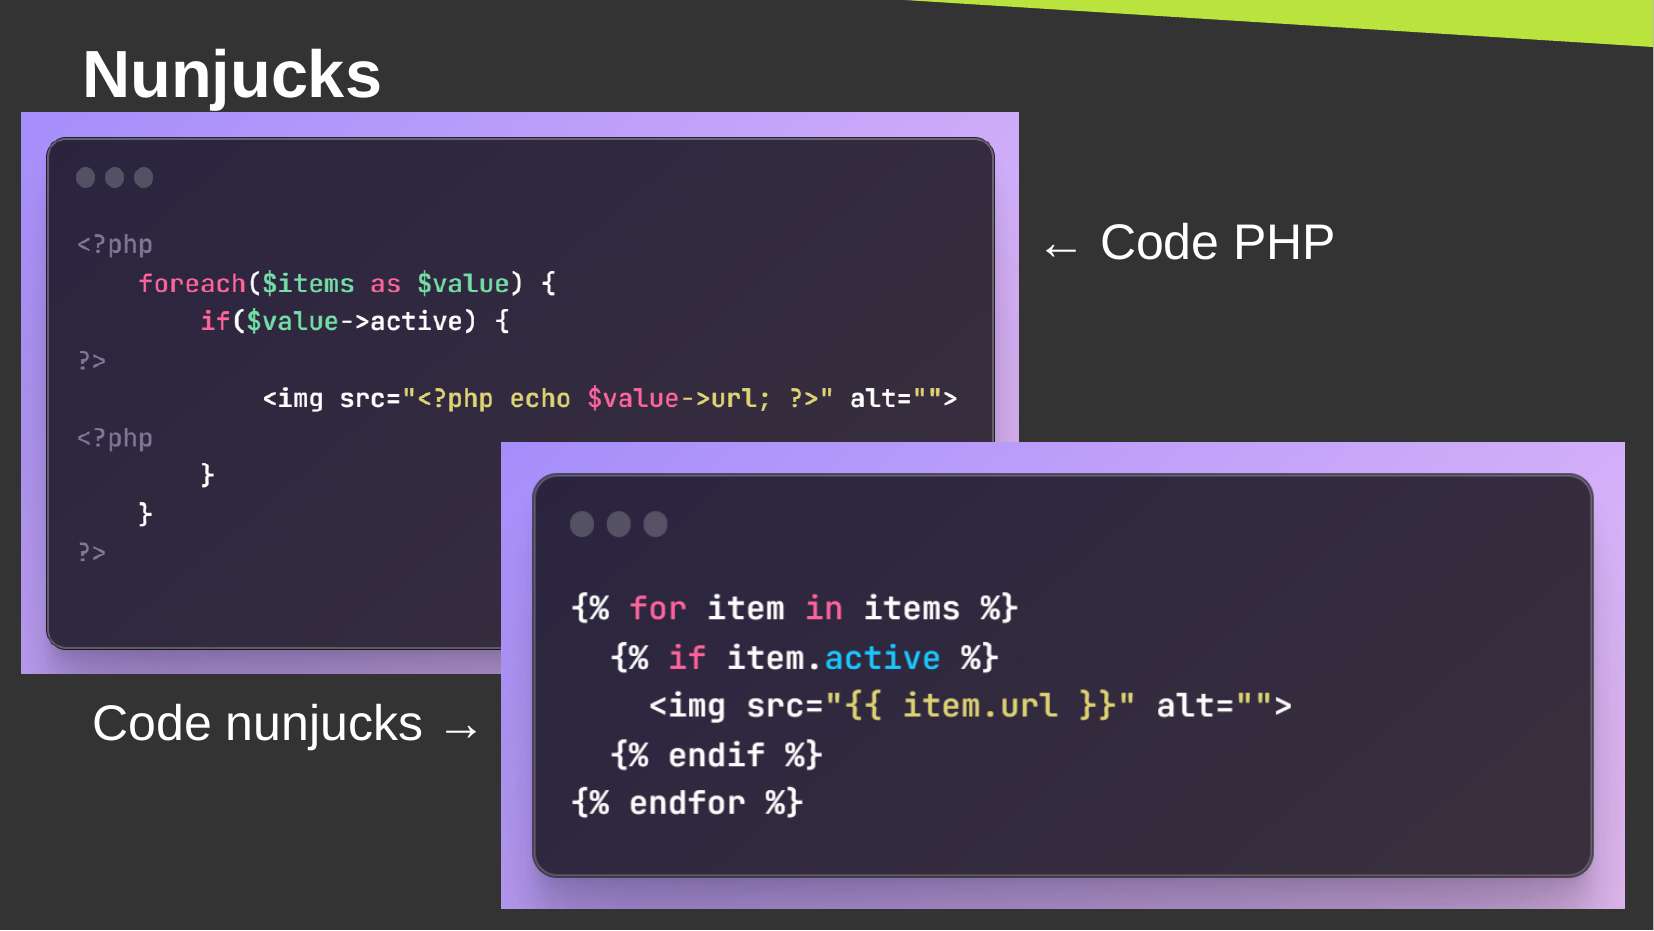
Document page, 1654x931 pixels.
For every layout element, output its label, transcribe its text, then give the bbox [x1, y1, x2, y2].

title Nunjucks [82, 37, 1571, 112]
picture [21, 112, 1625, 909]
text_box ← Code PHP [1021, 206, 1435, 278]
text_box Code nunjucks → [29, 687, 501, 768]
text_box [904, 0, 1654, 48]
